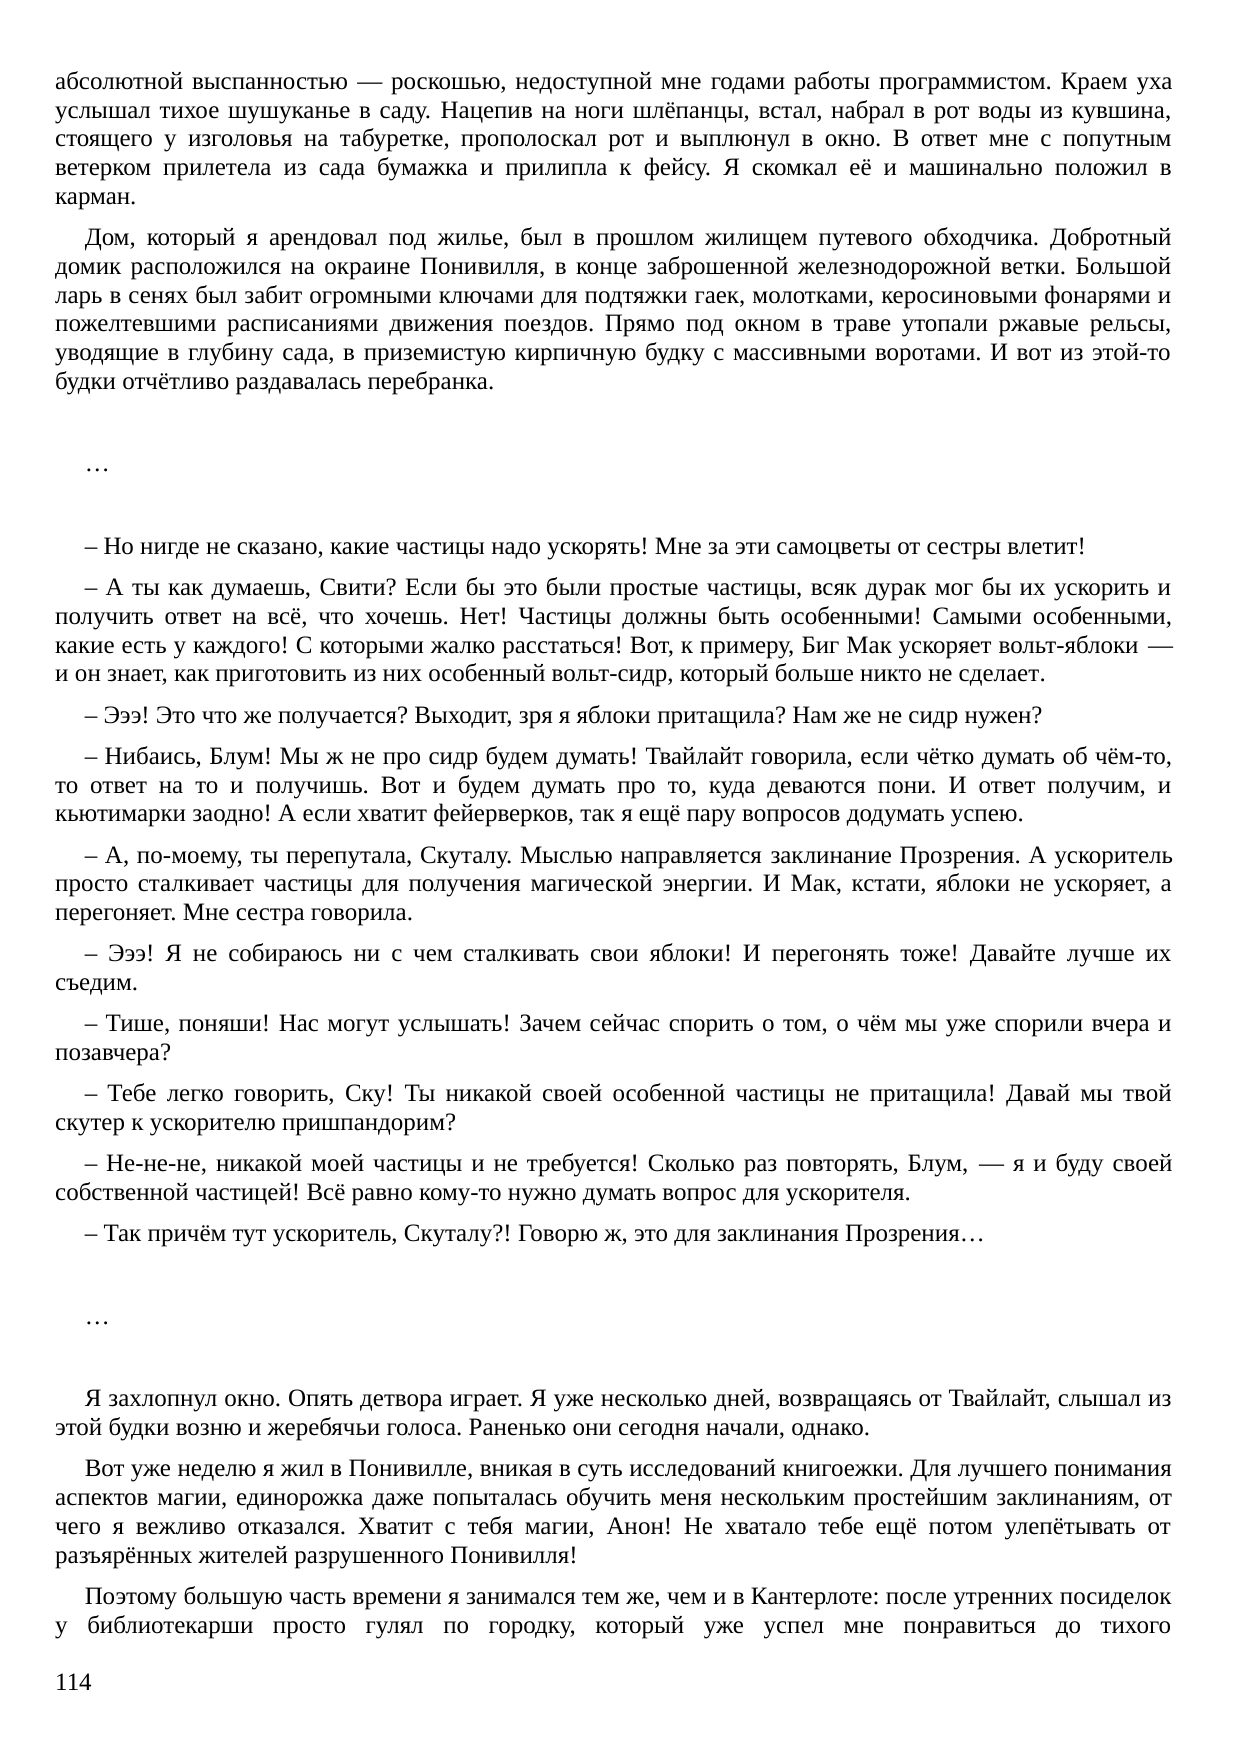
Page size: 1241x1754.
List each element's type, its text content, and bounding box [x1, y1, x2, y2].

text – Эээ! Я не собираюсь ни с чем сталкивать свои яблоки! И перегонять тоже! Давайте лучше их съедим. [55, 938, 1173, 996]
text … [55, 448, 1173, 477]
text – Нибаись, Блум! Мы ж не про сидр будем думать! Твайлайт говорила, если чётко думать об чём-то, то ответ на то и получишь. Вот и будем думать про то, куда деваются пони. И ответ получим, и кьютимарки заодно! А если хватит фейерверков, так я ещё пару вопросов додумать успею. [55, 741, 1173, 827]
text – Тише, поняши! Нас могут услышать! Зачем сейчас спорить о том, о чём мы уже спорили вчера и позавчера? [55, 1008, 1173, 1066]
text – Но нигде не сказано, какие частицы надо ускорять! Мне за эти самоцветы от сестры влетит! [55, 531, 1173, 560]
text – Тебе легко говорить, Ску! Ты никакой своей особенной частицы не притащила! Давай мы твой скутер к ускорителю пришпандорим? [55, 1078, 1173, 1136]
text Дом, который я арендовал под жилье, был в прошлом жилищем путевого обходчика. Добротный домик расположился на окраине Понивилля, в конце заброшенной железнодорожной ветки. Большой ларь в сенях был забит огромными ключами для подтяжки гаек, молотками, керосиновыми фонарями и пожелтевшими расписаниями движения поездов. Прямо под окном в траве утопали ржавые рельсы, уводящие в глубину сада, в приземистую кирпичную будку с массивными воротами. И вот из этой-то будки отчётливо раздавалась перебранка. [55, 222, 1173, 395]
text Вот уже неделю я жил в Понивилле, вникая в суть исследований книгоежки. Для лучшего понимания аспектов магии, единорожка даже попыталась обучить меня нескольким простейшим заклинаниям, от чего я вежливо отказался. Хватит с тебя магии, Анон! Не хватало тебе ещё потом улепётывать от разъярённых жителей разрушенного Понивилля! [55, 1453, 1173, 1568]
text Я захлопнул окно. Опять детвора играет. Я уже несколько дней, возвращаясь от Твайлайт, слышал из этой будки возню и жеребячьи голоса. Раненько они сегодня начали, однако. [55, 1383, 1173, 1441]
text Поэтому большую часть времени я занимался тем же, чем и в Кантерлоте: после утренних посиделок у библиотекарши просто гулял по городку, который уже успел мне понравиться до тихого [55, 1581, 1173, 1638]
text – А ты как думаешь, Свити? Если бы это были простые частицы, всяк дурак мог бы их ускорить и получить ответ на всё, что хочешь. Нет! Частицы должны быть особенными! Самыми особенными, какие есть у каждого! С которыми жалко расстаться! Вот, к примеру, Биг Мак ускоряет вольт-яблоки — и он знает, как приготовить из них особенный вольт-сидр, который больше никто не сделает. [55, 572, 1173, 687]
text – А, по-моему, ты перепутала, Скуталу. Мыслью направляется заклинание Прозрения. А ускоритель просто сталкивает частицы для получения магической энергии. И Мак, кстати, яблоки не ускоряет, а перегоняет. Мне сестра говорила. [55, 840, 1173, 926]
text – Так причём тут ускоритель, Скуталу?! Говорю ж, это для заклинания Прозрения… [55, 1218, 1173, 1247]
text абсолютной выспанностью — роскошью, недоступной мне годами работы программистом. Краем уха услышал тихое шушуканье в саду. Нацепив на ноги шлёпанцы, встал, набрал в рот воды из кувшина, стоящего у изголовья на табуретке, прополоскал рот и выплюнул в окно. В ответ мне с попутным ветерком прилетела из сада бумажка и прилипла к фейсу. Я скомкал её и машинально положил в карман. [55, 66, 1173, 210]
text – Эээ! Это что же получается? Выходит, зря я яблоки притащила? Нам же не сидр нужен? [55, 700, 1173, 728]
text … [55, 1301, 1173, 1330]
text – Не-не-не, никакой моей частицы и не требуется! Сколько раз повторять, Блум, — я и буду своей собственной частицей! Всё равно кому-то нужно думать вопрос для ускорителя. [55, 1148, 1173, 1206]
